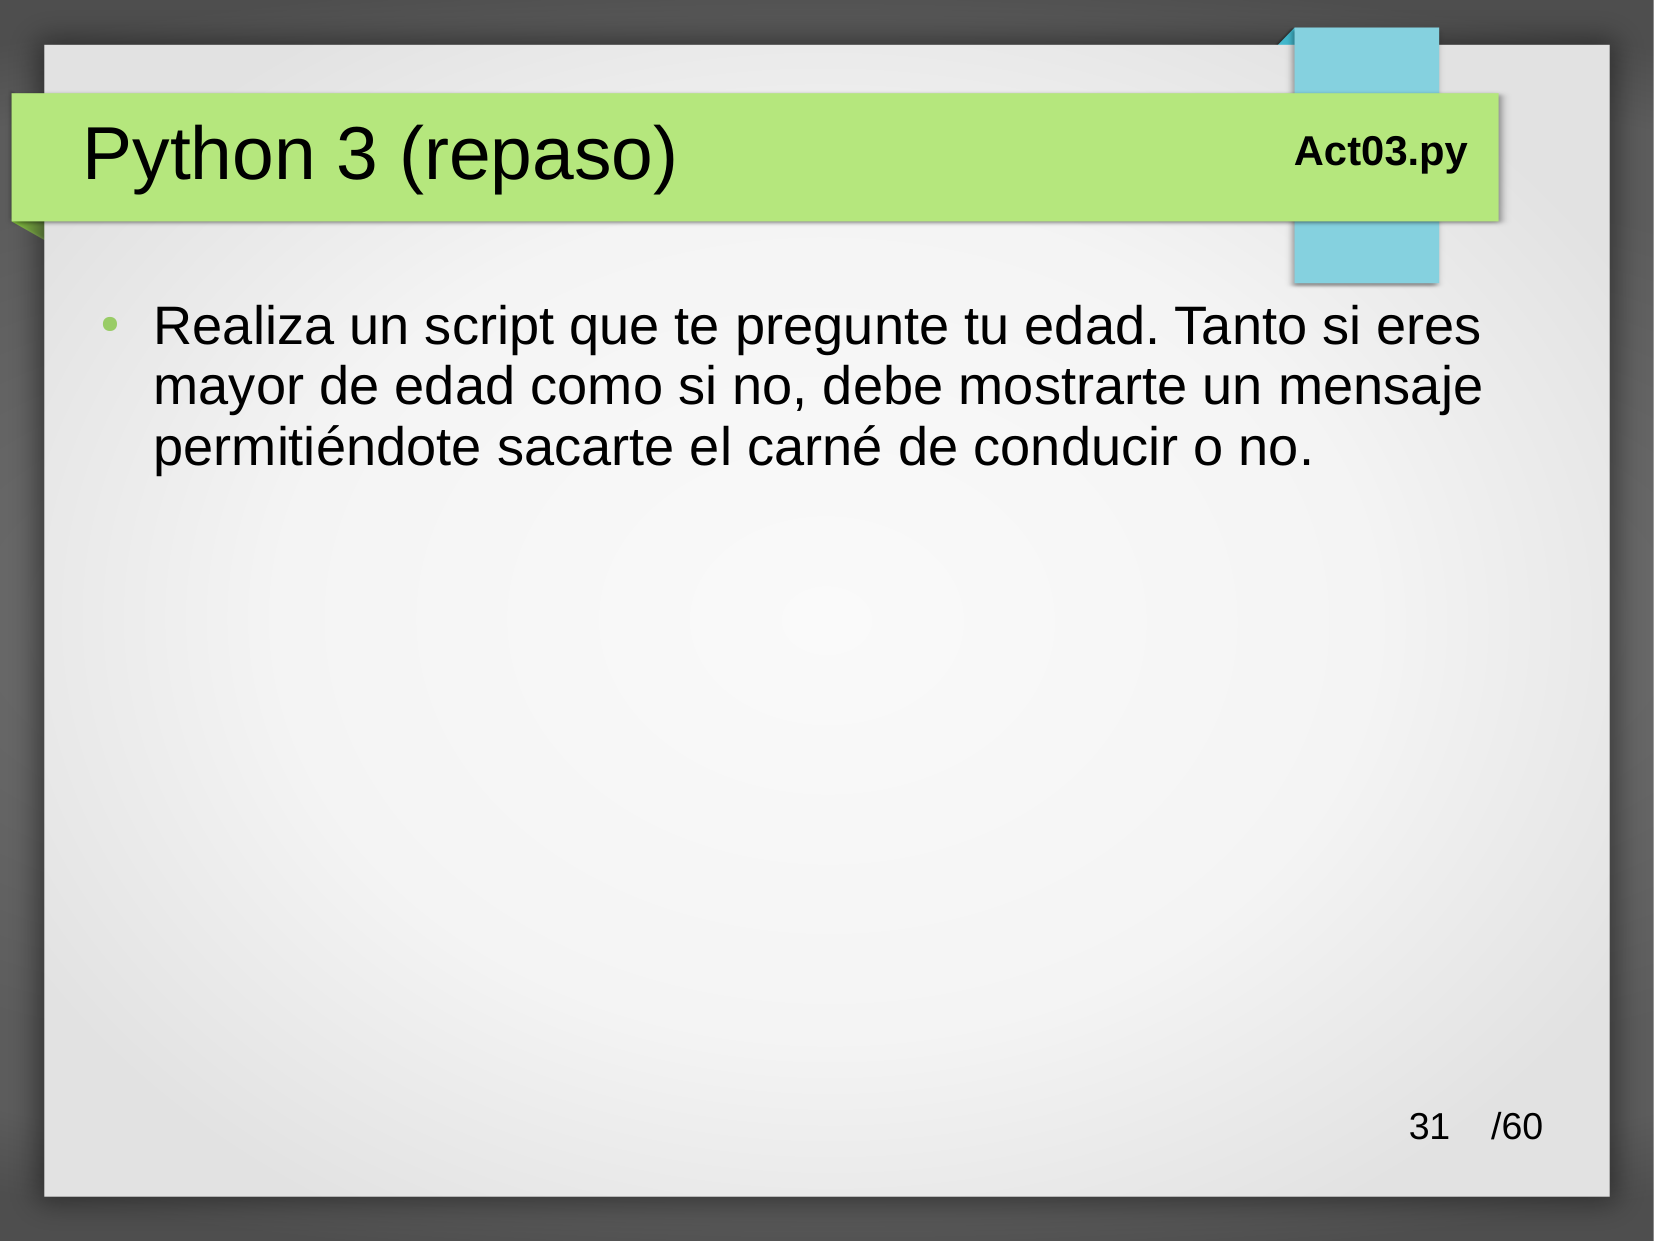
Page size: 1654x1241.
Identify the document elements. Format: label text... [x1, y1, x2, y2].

text_box [1393, 1098, 1476, 1169]
text_box /60 [1476, 1098, 1644, 1169]
list Realiza un script que te pregunte tu edad. Tanto si eres mayor de edad como si no, debe mostrarte un mensaje permitiéndote sacarte el carné de conducir o no. [82, 295, 1571, 1015]
text_box Act03.py [1279, 120, 1512, 229]
picture [0, 0, 1654, 1241]
title Python 3 (repaso) [82, 94, 1264, 213]
